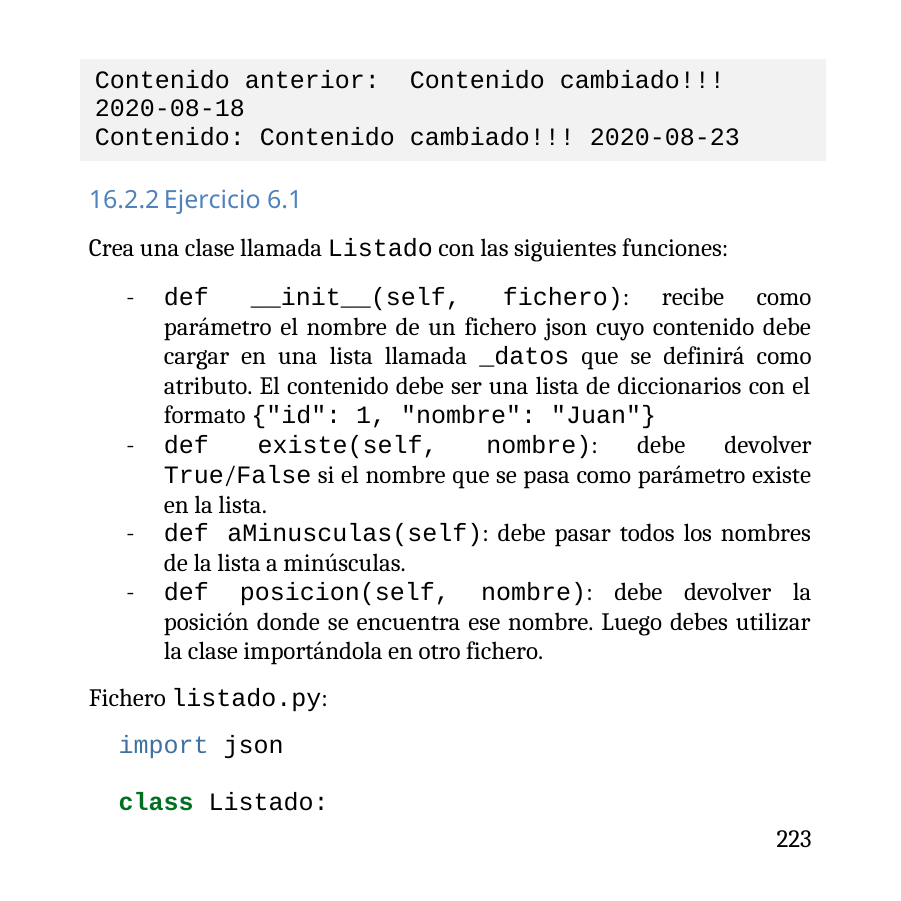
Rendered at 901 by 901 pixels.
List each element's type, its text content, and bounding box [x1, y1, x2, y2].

subtitle Ejercicio 6.1 [89, 182, 811, 216]
text Contenido anterior: Contenido cambiado!!! 2020-08-18 Contenido: Contenido cambiado!!! 2020-08-23 [86, 65, 820, 154]
list def __init__(self, fichero): recibe como parámetro el nombre de un fichero json cuyo contenido debe cargar en una lista llamada _datos que se definirá como atributo. El contenido debe ser una lista de diccionarios con el formato {"id": 1, "nombre": "Juan"} [126, 283, 811, 431]
text import json class Listado: [118, 733, 811, 818]
text Fichero listado.py: [89, 684, 811, 714]
list def aMinusculas(self): debe pasar todos los nombres de la lista a minúsculas. [126, 519, 811, 578]
list def existe(self, nombre): debe devolver True/False si el nombre que se pasa como parámetro existe en la lista. [126, 431, 811, 519]
text Crea una clase llamada Listado con las siguientes funciones: [89, 234, 811, 264]
list def posicion(self, nombre): debe devolver la posición donde se encuentra ese nombre. Luego debes utilizar la clase importándola en otro fichero. [126, 578, 811, 666]
